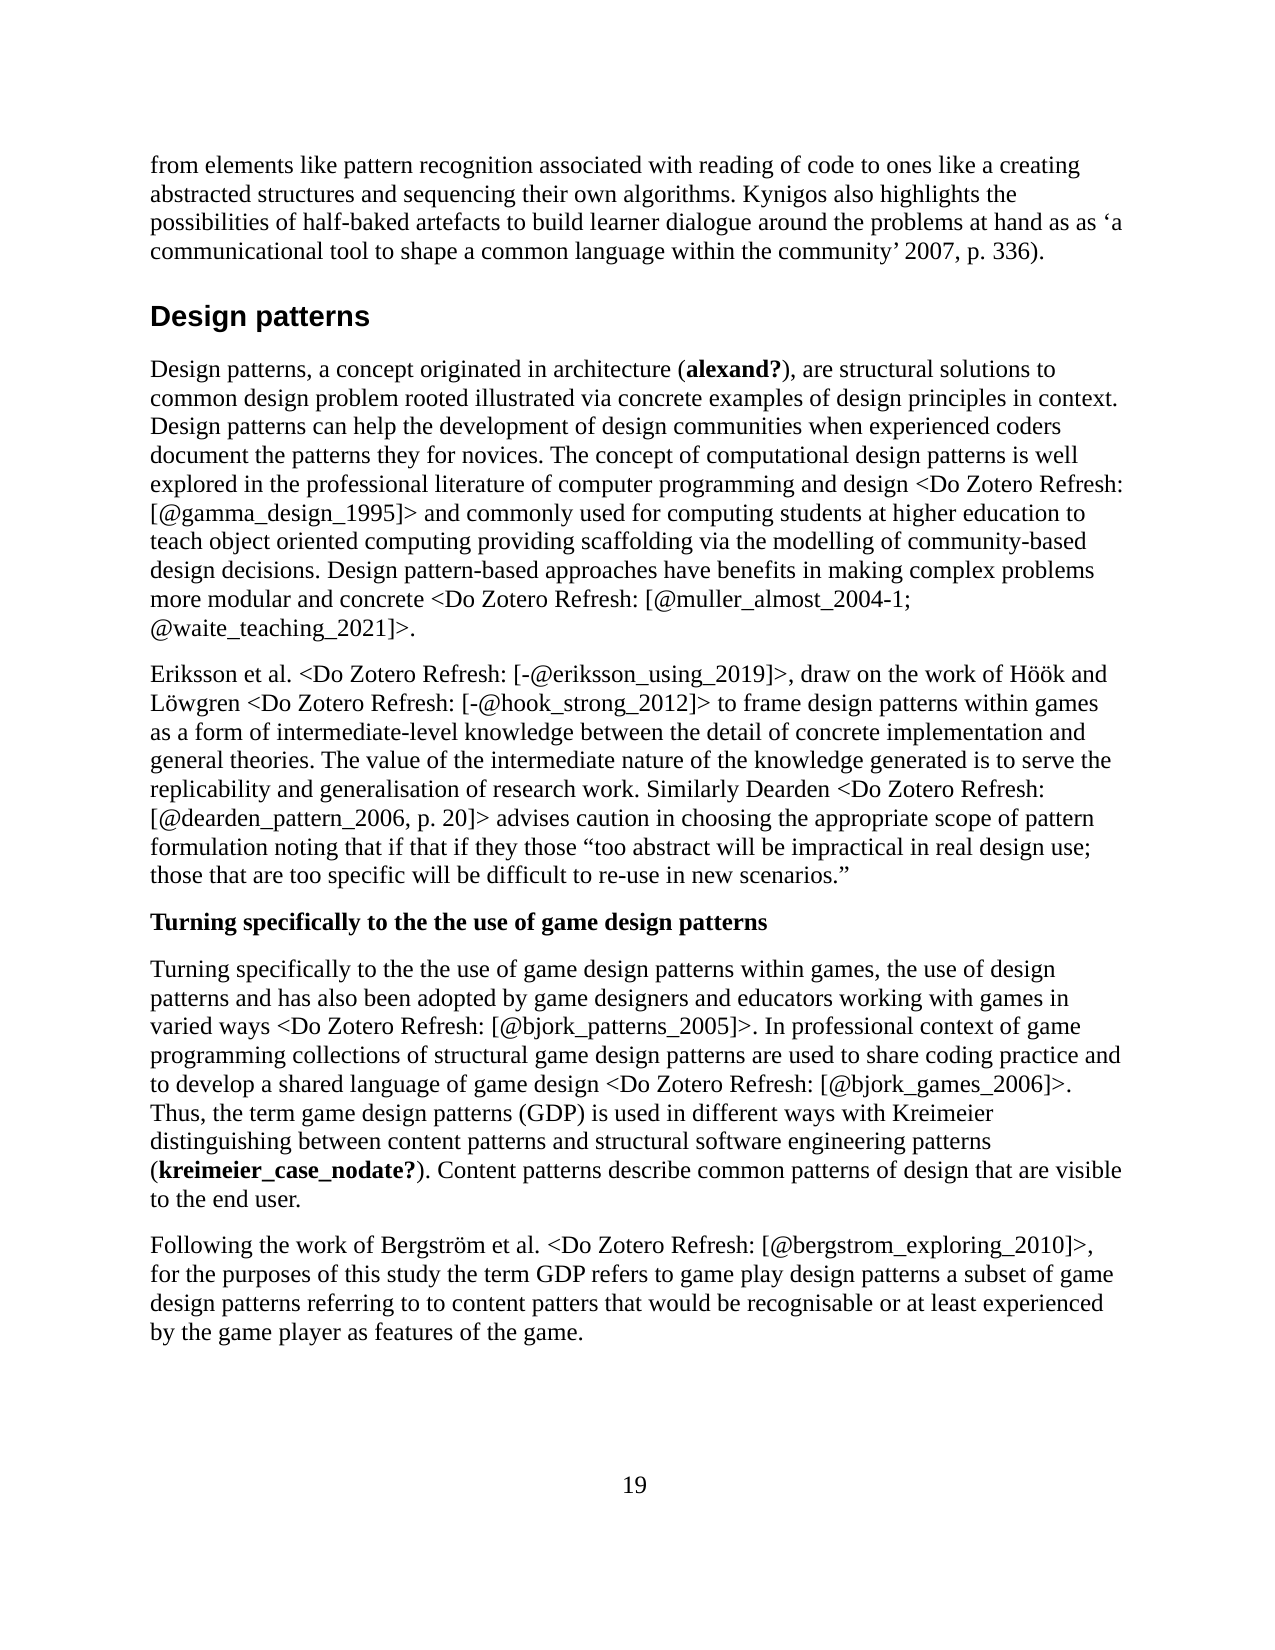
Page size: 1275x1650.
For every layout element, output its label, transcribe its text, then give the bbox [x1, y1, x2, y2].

text Design patterns, a concept originated in architecture (alexand?), are structural solutions to common design problem rooted illustrated via concrete examples of design principles in context. Design patterns can help the development of design communities when experienced coders document the patterns they for novices. The concept of computational design patterns is well explored in the professional literature of computer programming and design <Do Zotero Refresh: [@gamma_design_1995]> and commonly used for computing students at higher education to teach object oriented computing providing scaffolding via the modelling of community-based design decisions. Design pattern-based approaches have benefits in making complex problems more modular and concrete <Do Zotero Refresh: [@muller_almost_2004-1; @waite_teaching_2021]>. [150, 354, 1125, 641]
text Turning specifically to the the use of game design patterns [150, 907, 1125, 936]
text Eriksson et al. <Do Zotero Refresh: [-@eriksson_using_2019]>, draw on the work of Höök and Löwgren <Do Zotero Refresh: [-@hook_strong_2012]> to frame design patterns within games as a form of intermediate-level knowledge between the detail of concrete implementation and general theories. The value of the intermediate nature of the knowledge generated is to serve the replicability and generalisation of research work. Similarly Dearden <Do Zotero Refresh: [@dearden_pattern_2006, p. 20]> advises caution in choosing the appropriate scope of pattern formulation noting that if that if they those “too abstract will be impractical in real design use; those that are too specific will be difficult to re-use in new scenarios.” [150, 659, 1125, 889]
subtitle Design patterns [150, 299, 1125, 332]
text Turning specifically to the the use of game design patterns within games, the use of design patterns and has also been adopted by game designers and educators working with games in varied ways <Do Zotero Refresh: [@bjork_patterns_2005]>. In professional context of game programming collections of structural game design patterns are used to share coding practice and to develop a shared language of game design <Do Zotero Refresh: [@bjork_games_2006]>. Thus, the term game design patterns (GDP) is used in different ways with Kreimeier distinguishing between content patterns and structural software engineering patterns (kreimeier_case_nodate?). Content patterns describe common patterns of design that are visible to the end user. [150, 954, 1125, 1213]
text Following the work of Bergström et al. <Do Zotero Refresh: [@bergstrom_exploring_2010]>, for the purposes of this study the term GDP refers to game play design patterns a subset of game design patterns referring to to content patters that would be recognisable or at least experienced by the game player as features of the game. [150, 1231, 1125, 1346]
text from elements like pattern recognition associated with reading of code to ones like a creating abstracted structures and sequencing their own algorithms. Kynigos also highlights the possibilities of half-baked artefacts to build learner dialogue around the problems at hand as as ‘a communicational tool to shape a common language within the community’ 2007, p. 336). [150, 150, 1125, 265]
